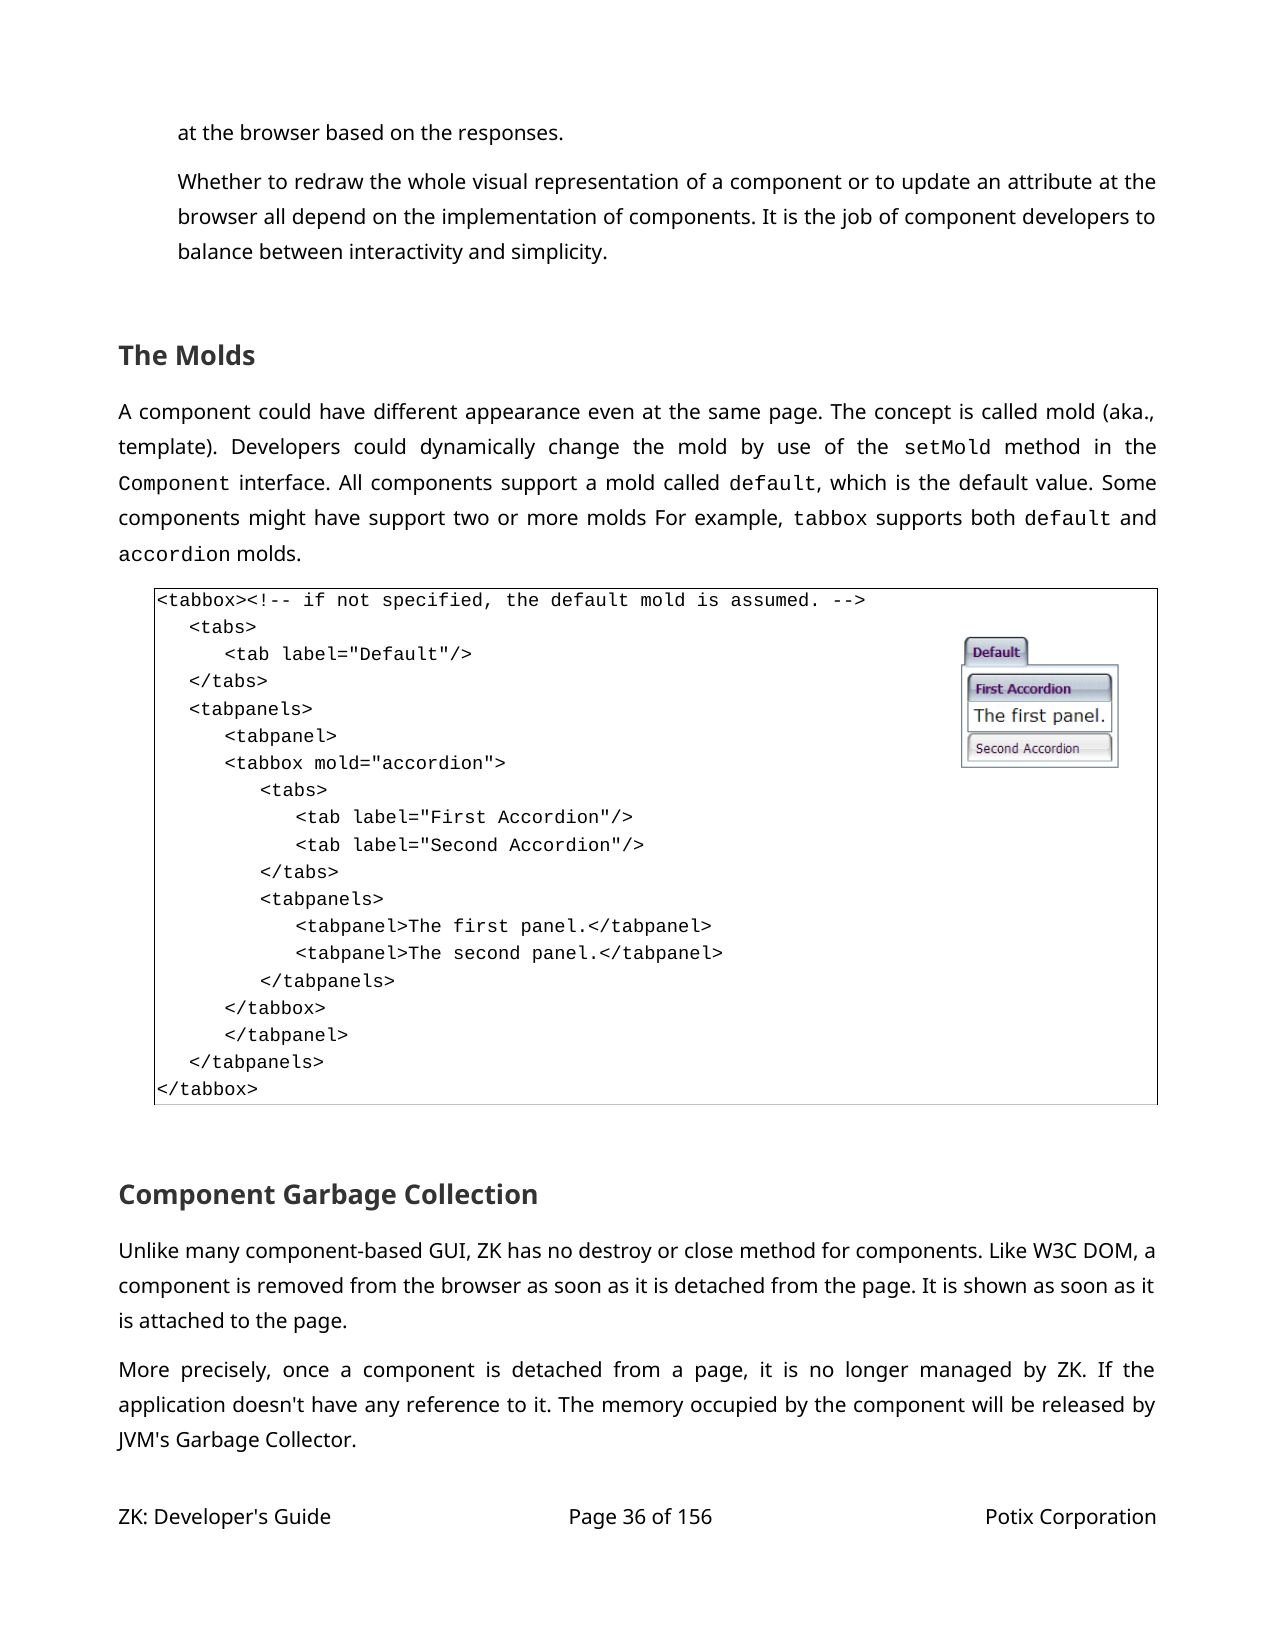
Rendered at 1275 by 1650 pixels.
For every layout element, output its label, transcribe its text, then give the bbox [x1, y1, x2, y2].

text at the browser based on the responses. [177, 118, 1157, 146]
picture [958, 633, 1127, 772]
text <tabbox><!-- if not specified, the default mold is assumed. --> [155, 589, 1157, 612]
text </tabpanels> [155, 1050, 1157, 1074]
text Whether to redraw the whole visual representation of a component or to update an attribute at the browser all depend on the implementation of components. It is the job of component developers to balance between interactivity and simplicity. [177, 167, 1157, 266]
text [1127, 697, 1157, 721]
text </tabbox> [155, 996, 1157, 1020]
text <tabbox mold="accordion"> [155, 751, 1157, 775]
subtitle The Molds [118, 336, 1157, 373]
text <tabpanel>The first panel.</tabpanel> [155, 914, 1157, 938]
text A component could have different appearance even at the same page. The concept is called mold (aka., template). Developers could dynamically change the mold by use of the setMold method in the Component interface. All components support a mold called default, which is the default value. Some components might have support two or more molds For example, tabbox supports both default and accordion molds. [118, 397, 1157, 567]
text <tab label="Default"/> [155, 642, 958, 666]
text More precisely, once a component is detached from a page, it is no longer managed by ZK. If the application doesn't have any reference to it. The memory occupied by the component will be released by JVM's Garbage Collector. [118, 1355, 1157, 1454]
text <tabs> [155, 778, 1157, 802]
text Unlike many component-based GUI, ZK has no destroy or close method for components. Like W3C DOM, a component is removed from the browser as soon as it is detached from the page. It is shown as soon as it is attached to the page. [118, 1236, 1157, 1334]
text <tabs> [155, 615, 1157, 639]
text </tabs> [155, 669, 958, 694]
text </tabs> [155, 860, 1157, 884]
text </tabbox> [155, 1077, 1157, 1104]
text [1127, 724, 1157, 748]
text [1127, 642, 1157, 666]
text <tabpanels> [155, 887, 1157, 911]
text [1127, 669, 1157, 694]
text <tabpanels> [155, 697, 958, 721]
subtitle Component Garbage Collection [118, 1175, 1157, 1212]
text </tabpanel> [155, 1023, 1157, 1047]
text <tabpanel>The second panel.</tabpanel> [155, 941, 1157, 966]
text <tabpanel> [155, 724, 958, 748]
text </tabpanels> [155, 968, 1157, 993]
text <tab label="Second Accordion"/> [155, 832, 1157, 857]
text <tab label="First Accordion"/> [155, 805, 1157, 829]
